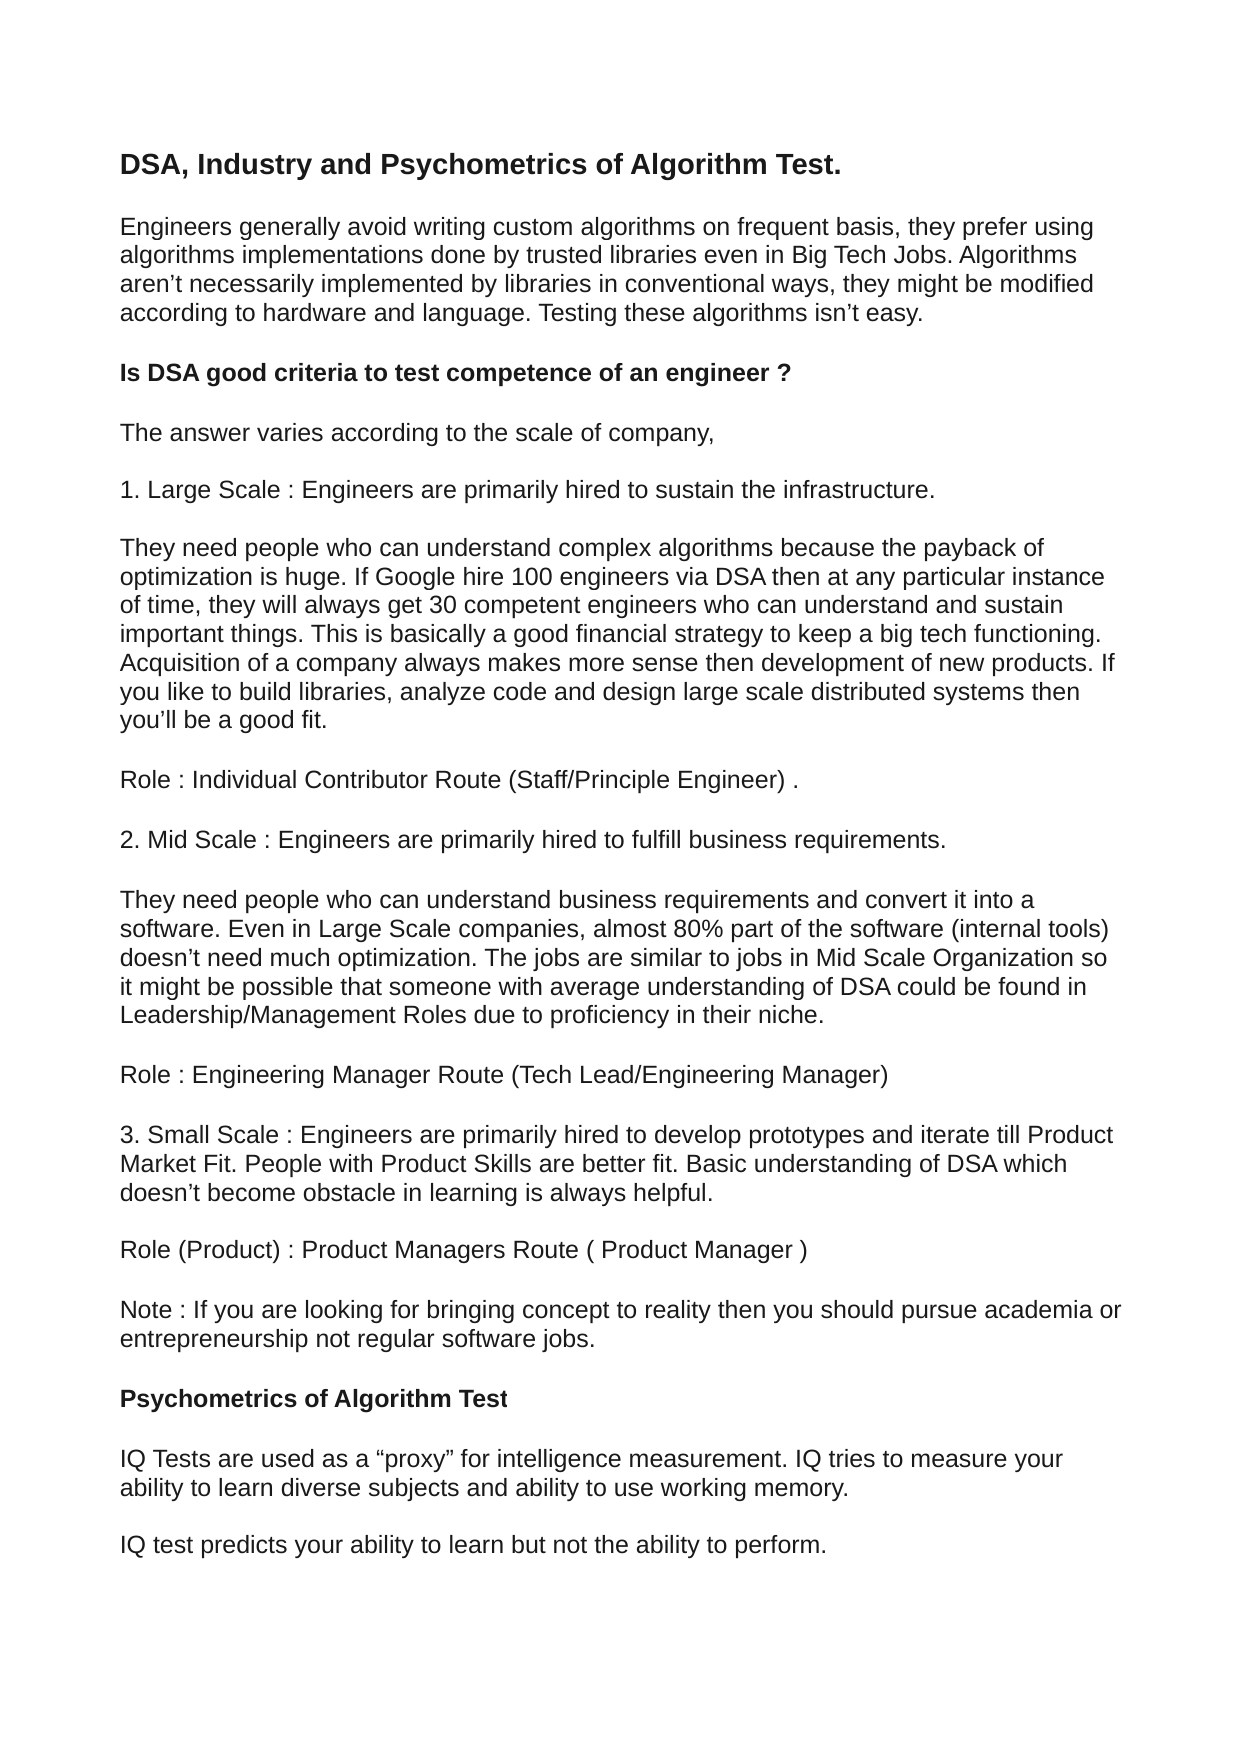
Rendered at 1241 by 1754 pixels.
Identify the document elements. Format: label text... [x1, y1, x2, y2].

text Note : If you are looking for bringing concept to reality then you should pursue academia or entrepreneurship not regular software jobs. [118, 1295, 1122, 1353]
text Engineers generally avoid writing custom algorithms on frequent basis, they prefer using algorithms implementations done by trusted libraries even in Big Tech Jobs. Algorithms aren’t necessarily implemented by libraries in conventional ways, they might be modified according to hardware and language. Testing these algorithms isn’t easy. [118, 212, 1122, 327]
text DSA, Industry and Psychometrics of Algorithm Test. [118, 147, 1122, 180]
text Role (Product) : Product Managers Route ( Product Manager ) [118, 1235, 1122, 1264]
text Is DSA good criteria to test competence of an engineer ? [118, 358, 1122, 387]
text 2. Mid Scale : Engineers are primarily hired to fulfill business requirements. [118, 825, 1122, 854]
text 3. Small Scale : Engineers are primarily hired to develop prototypes and iterate till Product Market Fit. People with Product Skills are better fit. Basic understanding of DSA which doesn’t become obstacle in learning is always helpful. [118, 1120, 1122, 1207]
text IQ test predicts your ability to learn but not the ability to perform. [118, 1530, 1122, 1559]
text Role : Individual Contributor Route (Staff/Principle Engineer) . [118, 765, 1122, 794]
text They need people who can understand complex algorithms because the payback of optimization is huge. If Google hire 100 engineers via DSA then at any particular instance of time, they will always get 30 competent engineers who can understand and sustain important things. This is basically a good financial strategy to keep a big tech functioning. Acquisition of a company always makes more sense then development of new products. If you like to build libraries, analyze code and design large scale distributed systems then you’ll be a good fit. [118, 533, 1122, 734]
text The answer varies according to the scale of company, [118, 418, 1122, 447]
text Psychometrics of Algorithm Test [118, 1384, 1122, 1413]
text Role : Engineering Manager Route (Tech Lead/Engineering Manager) [118, 1060, 1122, 1089]
text 1. Large Scale : Engineers are primarily hired to sustain the infrastructure. [118, 475, 1122, 504]
text They need people who can understand business requirements and convert it into a software. Even in Large Scale companies, almost 80% part of the software (internal tools) doesn’t need much optimization. The jobs are similar to jobs in Mid Scale Organization so it might be possible that someone with average understanding of DSA could be found in Leadership/Management Roles due to proficiency in their niche. [118, 885, 1122, 1029]
text IQ Tests are used as a “proxy” for intelligence measurement. IQ tries to measure your ability to learn diverse subjects and ability to use working memory. [118, 1444, 1122, 1502]
